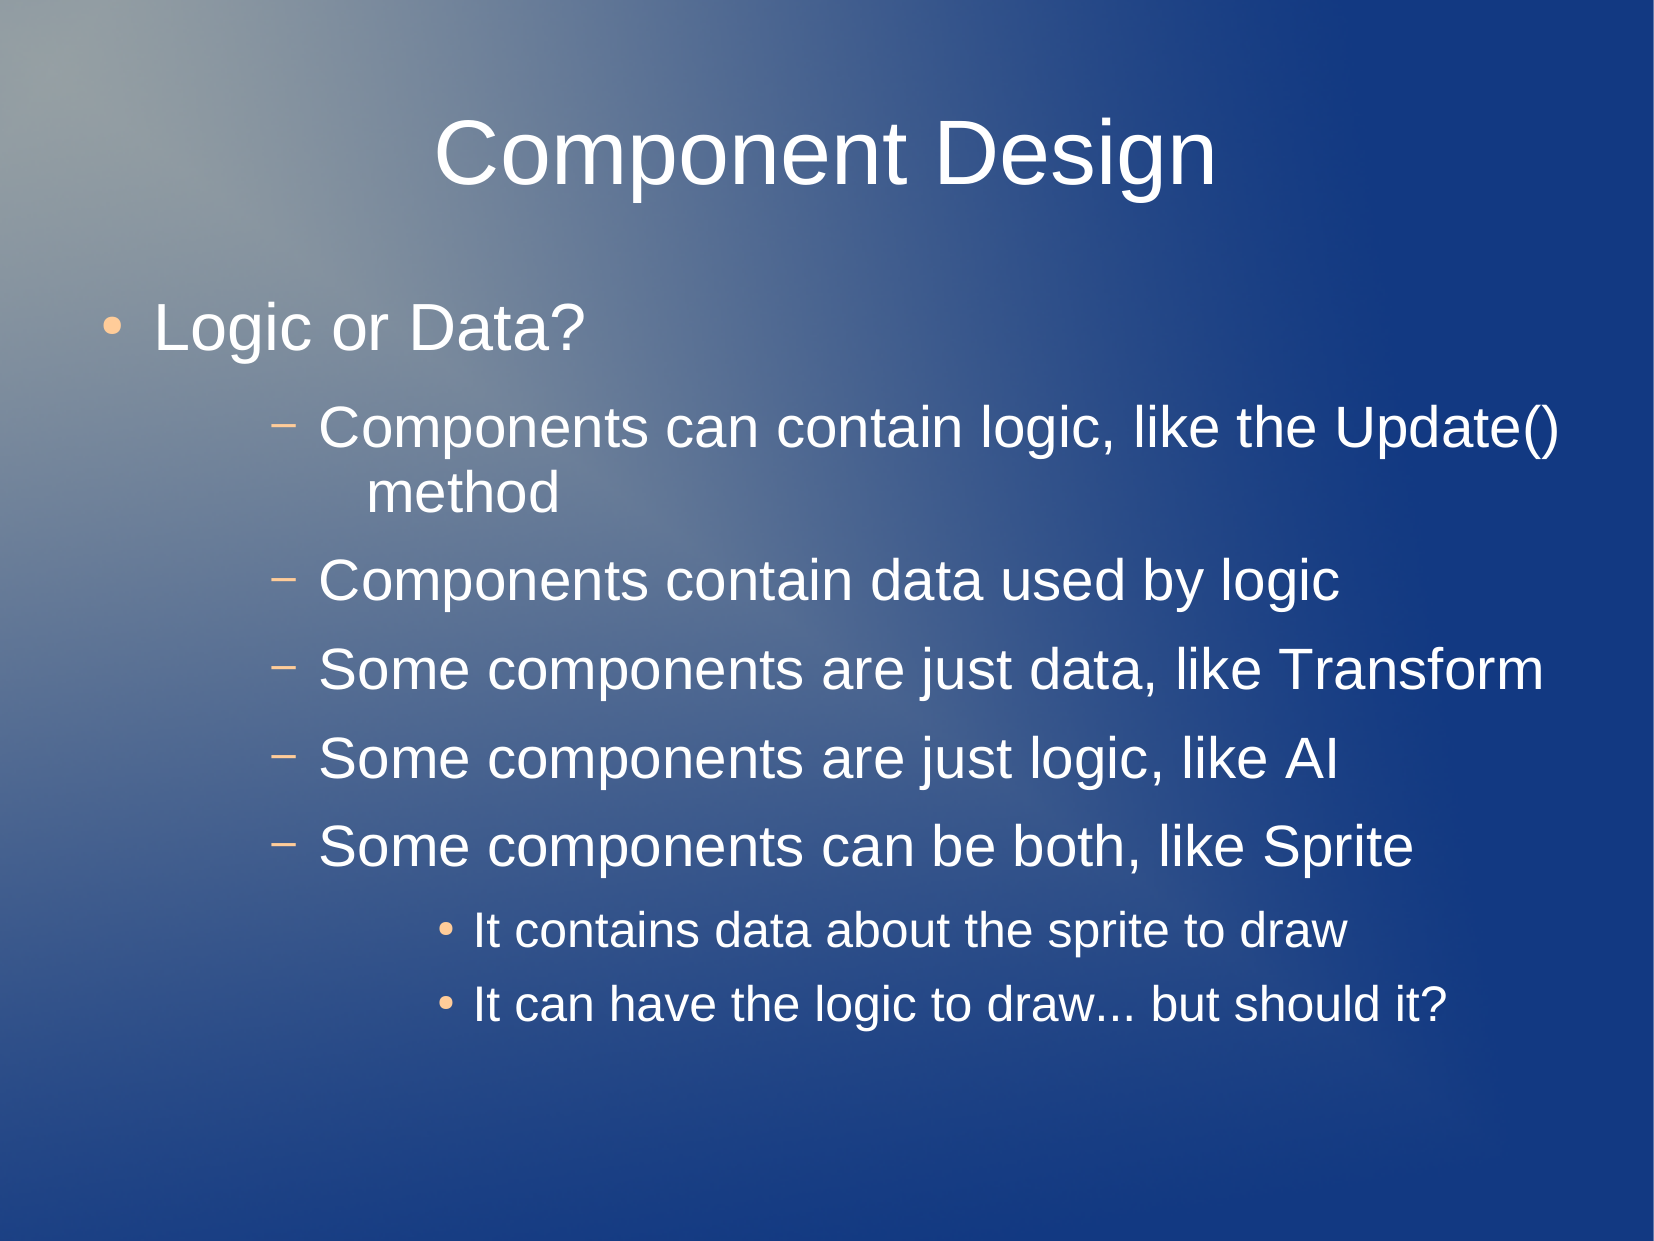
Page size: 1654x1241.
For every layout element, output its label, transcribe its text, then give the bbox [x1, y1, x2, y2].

title Component Design [82, 49, 1571, 257]
picture [0, 0, 1654, 1241]
list Logic or Data? Components can contain logic, like the Update() method Components contain data used by logic Some components are just data, like Transform Some components are just logic, like AI Some components can be both, like Sprite It contains data about the sprite to draw It can have the logic to draw... but should it? [82, 290, 1571, 1109]
